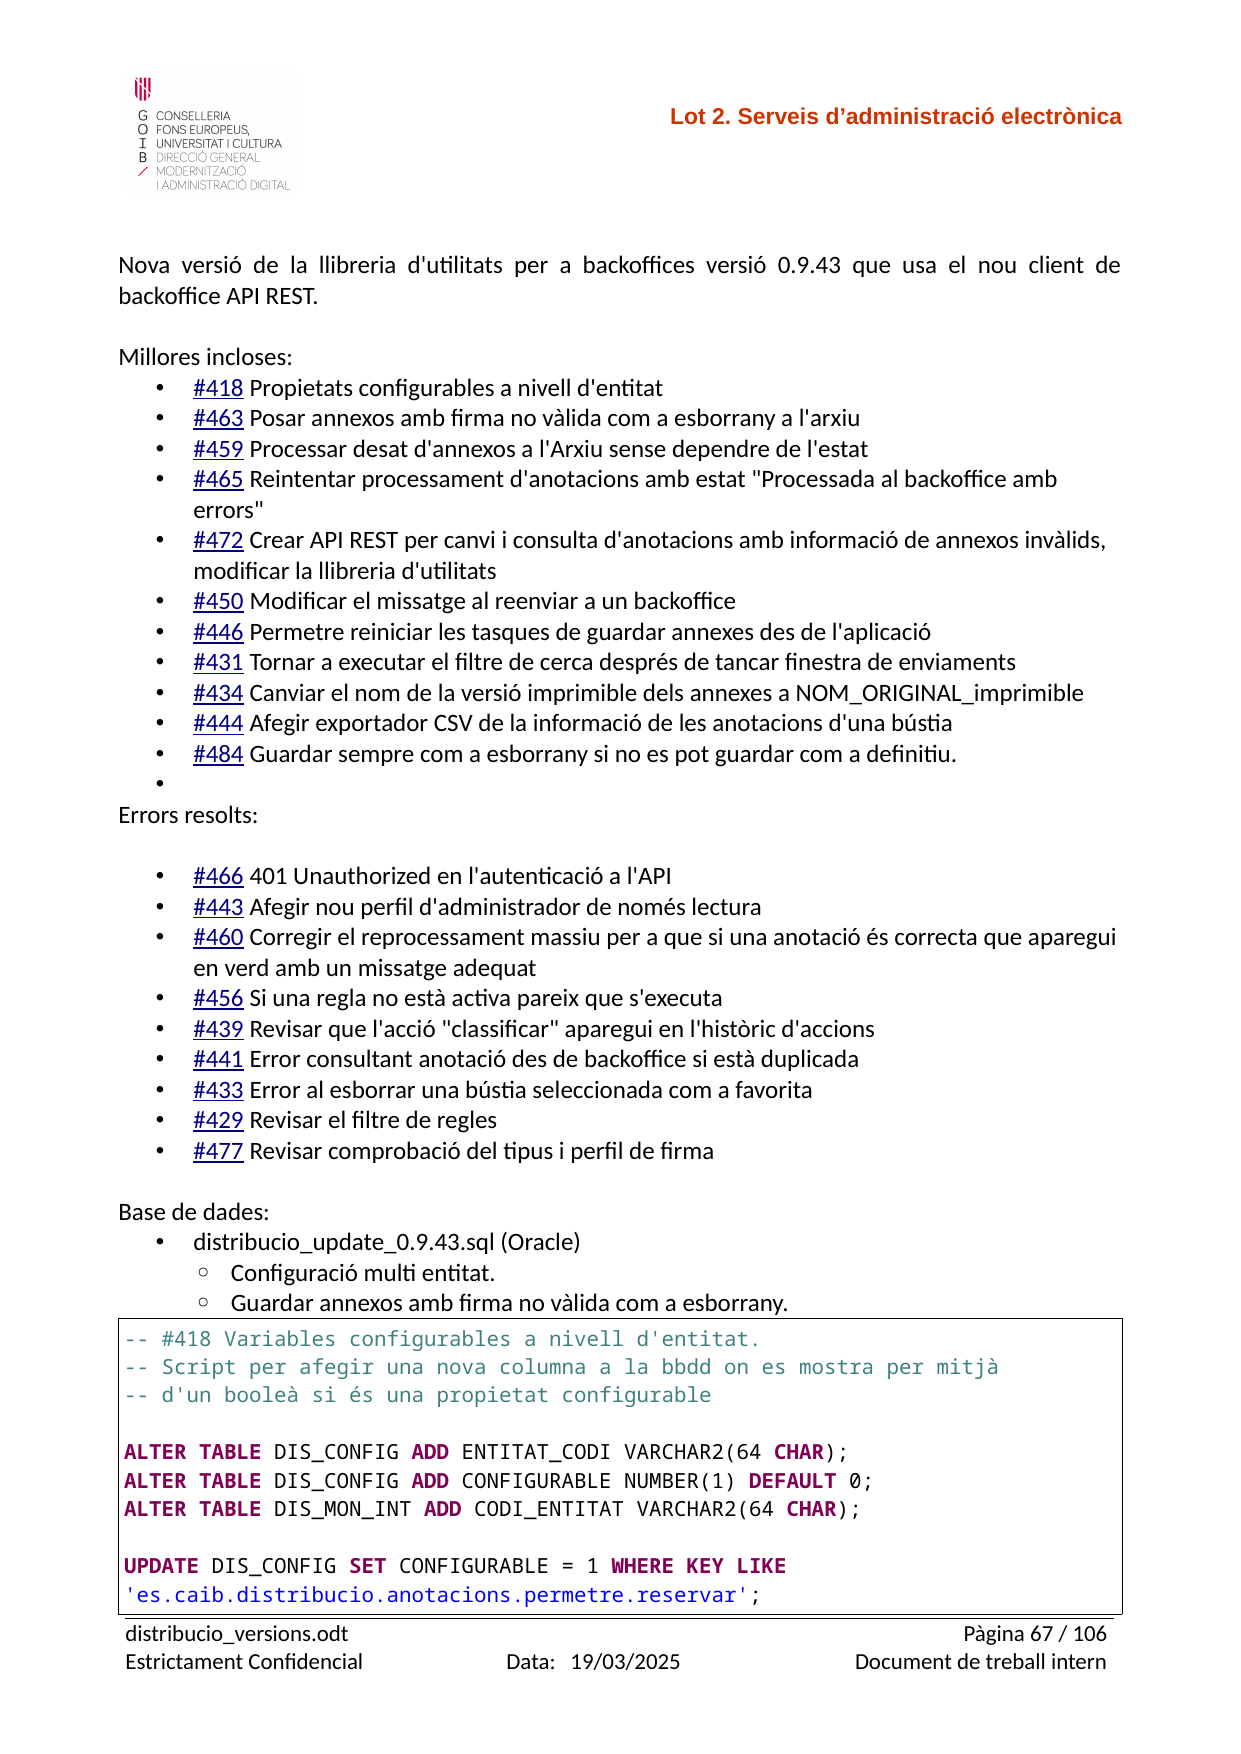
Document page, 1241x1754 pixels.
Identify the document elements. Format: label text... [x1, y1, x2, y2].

list #429 Revisar el filtre de regles [156, 1104, 1122, 1135]
text Nova versió de la llibreria d'utilitats per a backoffices versió 0.9.43 que usa el nou client de backoffice API REST. [118, 250, 1122, 311]
list #443 Afegir nou perfil d'administrador de només lectura [156, 891, 1122, 921]
list Configuració multi entitat. [193, 1257, 1122, 1287]
list #459 Processar desat d'annexos a l'Arxiu sense dependre de l'estat [156, 433, 1122, 463]
list #431 Tornar a executar el filtre de cerca després de tancar finestra de enviaments [156, 646, 1122, 677]
list #439 Revisar que l'acció "classificar" aparegui en l'històric d'accions [156, 1013, 1122, 1043]
list #446 Permetre reiniciar les tasques de guardar annexes des de l'aplicació [156, 616, 1122, 646]
list distribucio_update_0.9.43.sql (Oracle) [156, 1226, 1122, 1257]
picture [126, 70, 299, 197]
list Guardar annexos amb firma no vàlida com a esborrany. [193, 1287, 1122, 1318]
list #434 Canviar el nom de la versió imprimible dels annexes a NOM_ORIGINAL_imprimible [156, 677, 1122, 707]
list #444 Afegir exportador CSV de la informació de les anotacions d'una bústia [156, 707, 1122, 738]
table_header -- #418 Variables configurables a nivell d'entitat. -- Script per afegir una nova columna a la bbdd on es mostra per mitjà -- d'un booleà si és una propietat configurable ALTER TABLE DIS_CONFIG ADD ENTITAT_CODI VARCHAR2(64 CHAR); ALTER TABLE DIS_CONFIG ADD CONFIGURABLE NUMBER(1) DEFAULT 0; ALTER TABLE DIS_MON_INT ADD CODI_ENTITAT VARCHAR2(64 CHAR); UPDATE DIS_CONFIG SET CONFIGURABLE = 1 WHERE KEY LIKE 'es.caib.distribucio.anotacions.permetre.reservar'; [119, 1319, 1122, 1614]
list #477 Revisar comprobació del tipus i perfil de firma [156, 1135, 1122, 1165]
list #460 Corregir el reprocessament massiu per a que si una anotació és correcta que aparegui en verd amb un missatge adequat [156, 921, 1122, 982]
list #484 Guardar sempre com a esborrany si no es pot guardar com a definitiu. [156, 738, 1122, 768]
list #465 Reintentar processament d'anotacions amb estat "Processada al backoffice amb errors" [156, 463, 1122, 524]
list #433 Error al esborrar una bústia seleccionada com a favorita [156, 1074, 1122, 1104]
list #441 Error consultant anotació des de backoffice si està duplicada [156, 1043, 1122, 1074]
list #418 Propietats configurables a nivell d'entitat [156, 372, 1122, 402]
text Errors resolts: [118, 799, 1122, 829]
text Base de dades: [118, 1196, 1122, 1226]
list #472 Crear API REST per canvi i consulta d'anotacions amb informació de annexos invàlids, modificar la llibreria d'utilitats [156, 524, 1122, 585]
list #450 Modificar el missatge al reenviar a un backoffice [156, 585, 1122, 616]
list #466 401 Unauthorized en l'autenticació a l'API [156, 860, 1122, 891]
text Millores incloses: [118, 341, 1122, 372]
list #463 Posar annexos amb firma no vàlida com a esborrany a l'arxiu [156, 402, 1122, 433]
list #456 Si una regla no està activa pareix que s'executa [156, 982, 1122, 1013]
